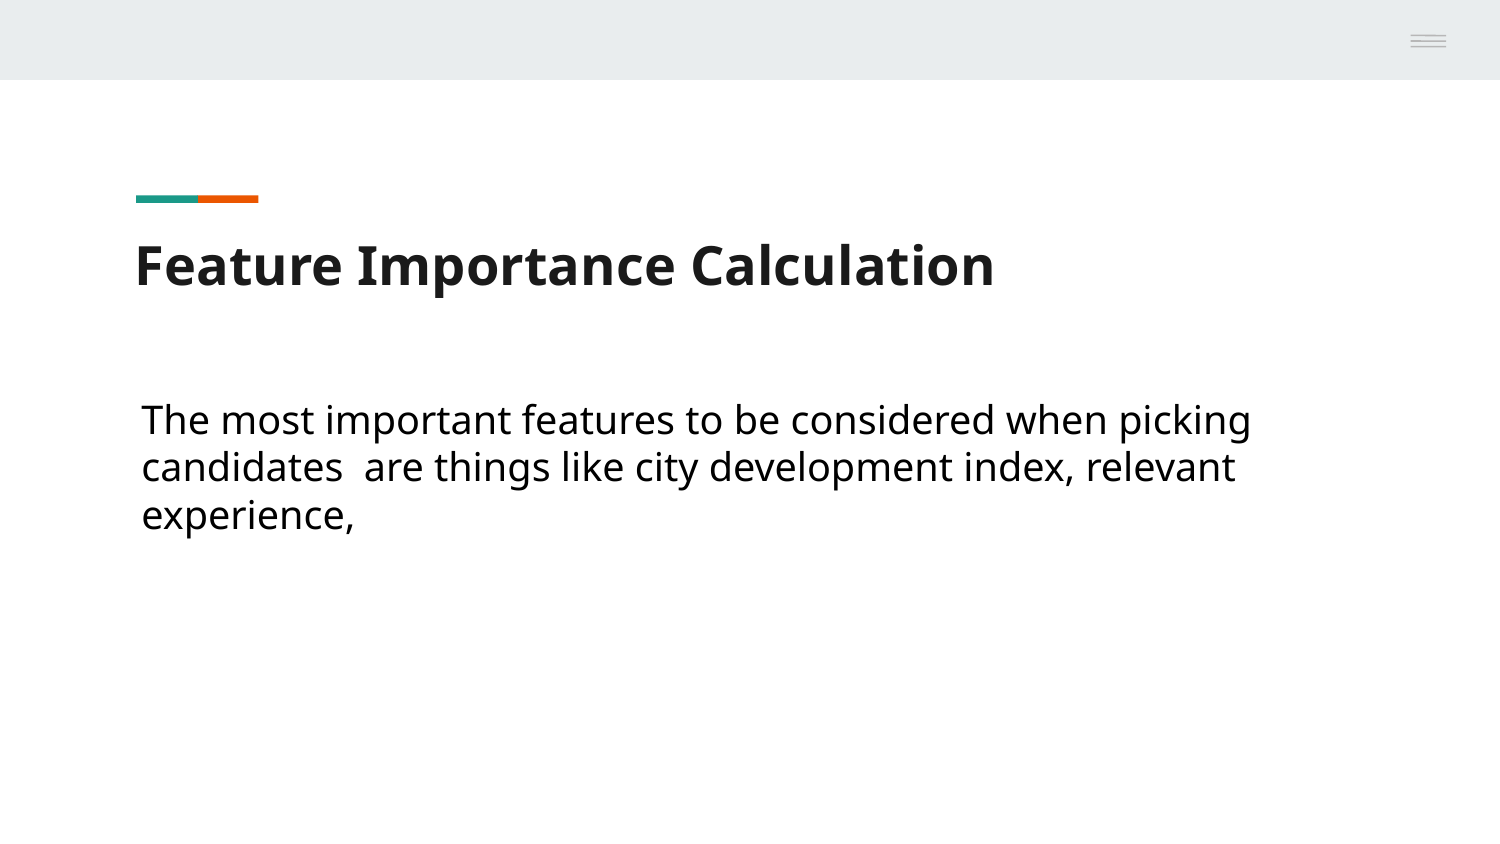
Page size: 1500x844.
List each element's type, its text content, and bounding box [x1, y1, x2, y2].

title Feature Importance Calculation [119, 216, 1427, 343]
text_box The most important features to be considered when picking candidates are things like city development index, relevant experience, [126, 379, 1325, 553]
